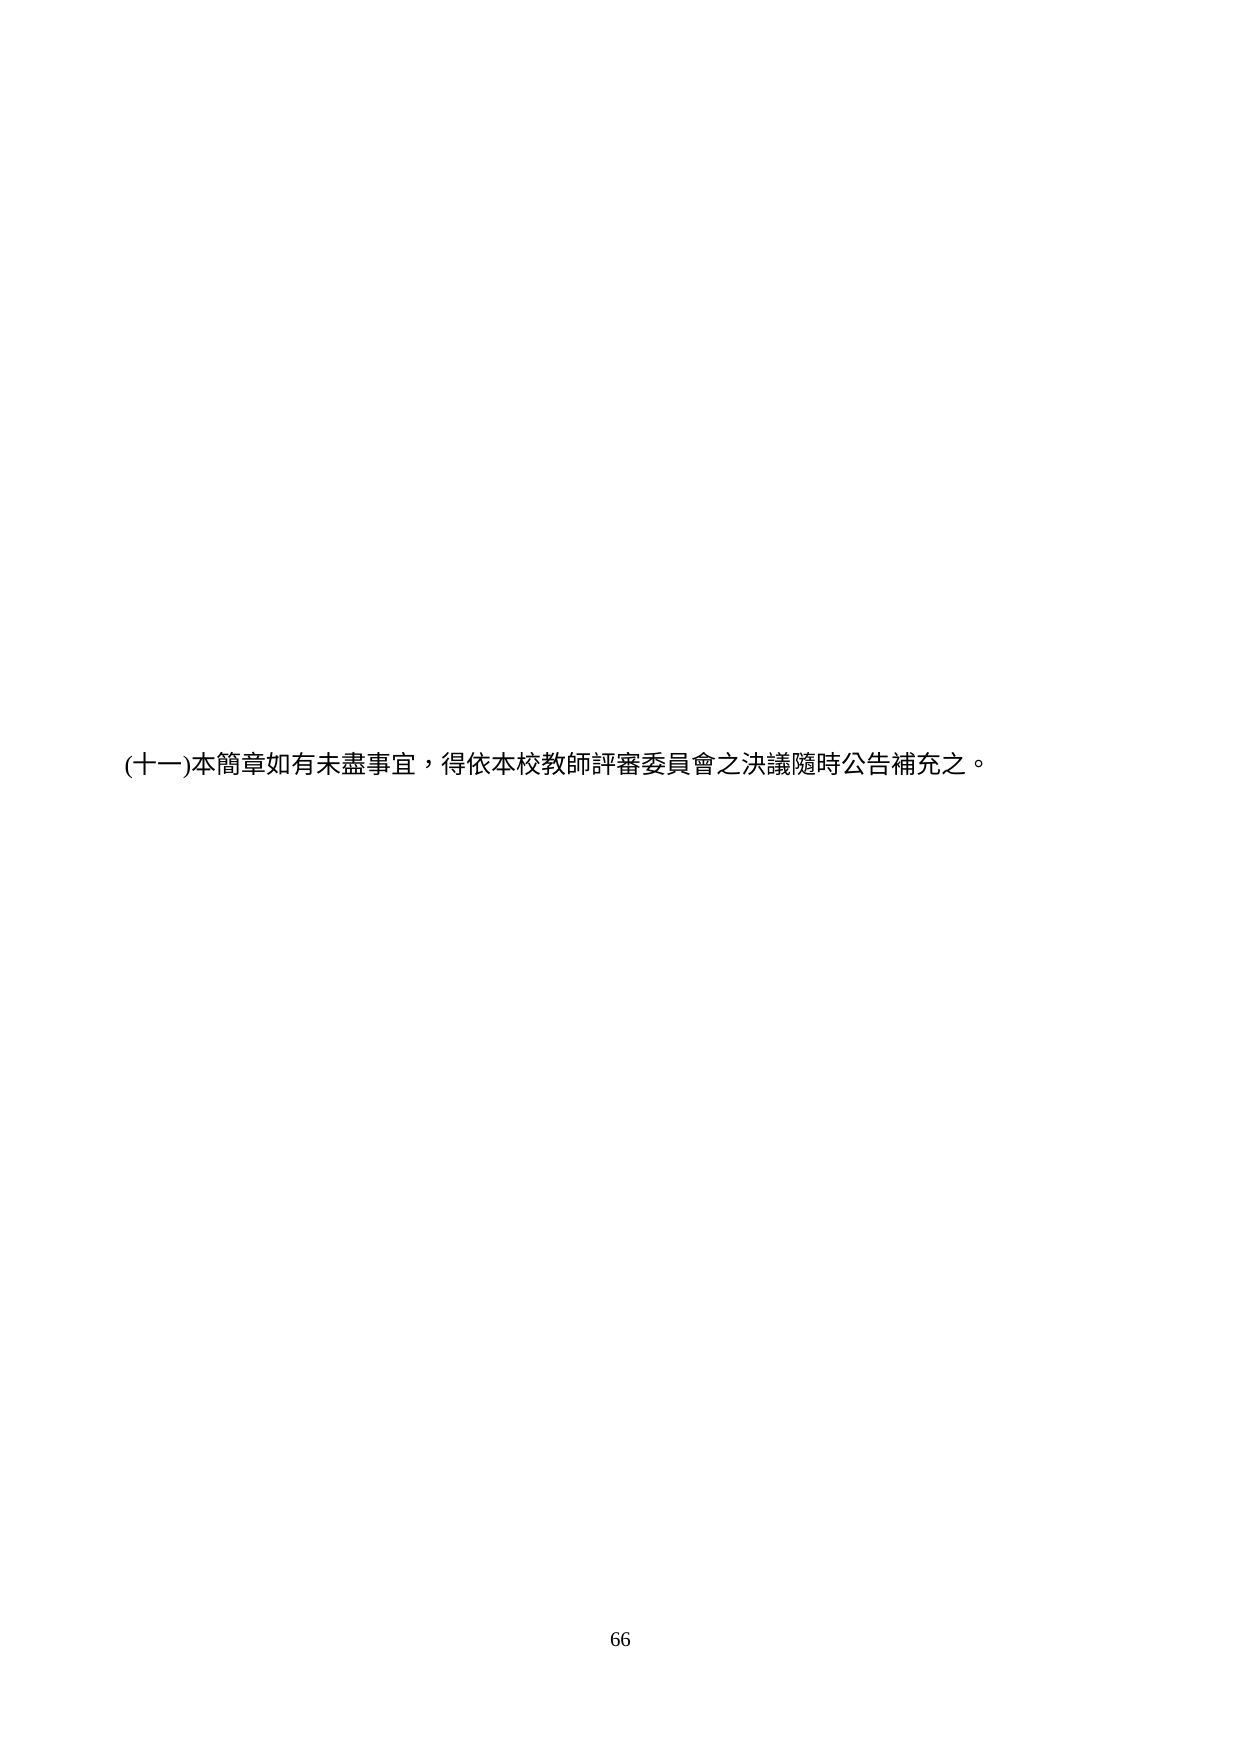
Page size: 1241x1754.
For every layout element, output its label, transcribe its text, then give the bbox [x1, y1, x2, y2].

text (十一)本簡章如有未盡事宜，得依本校教師評審委員會之決議隨時公告補充之。 [118, 721, 1122, 783]
